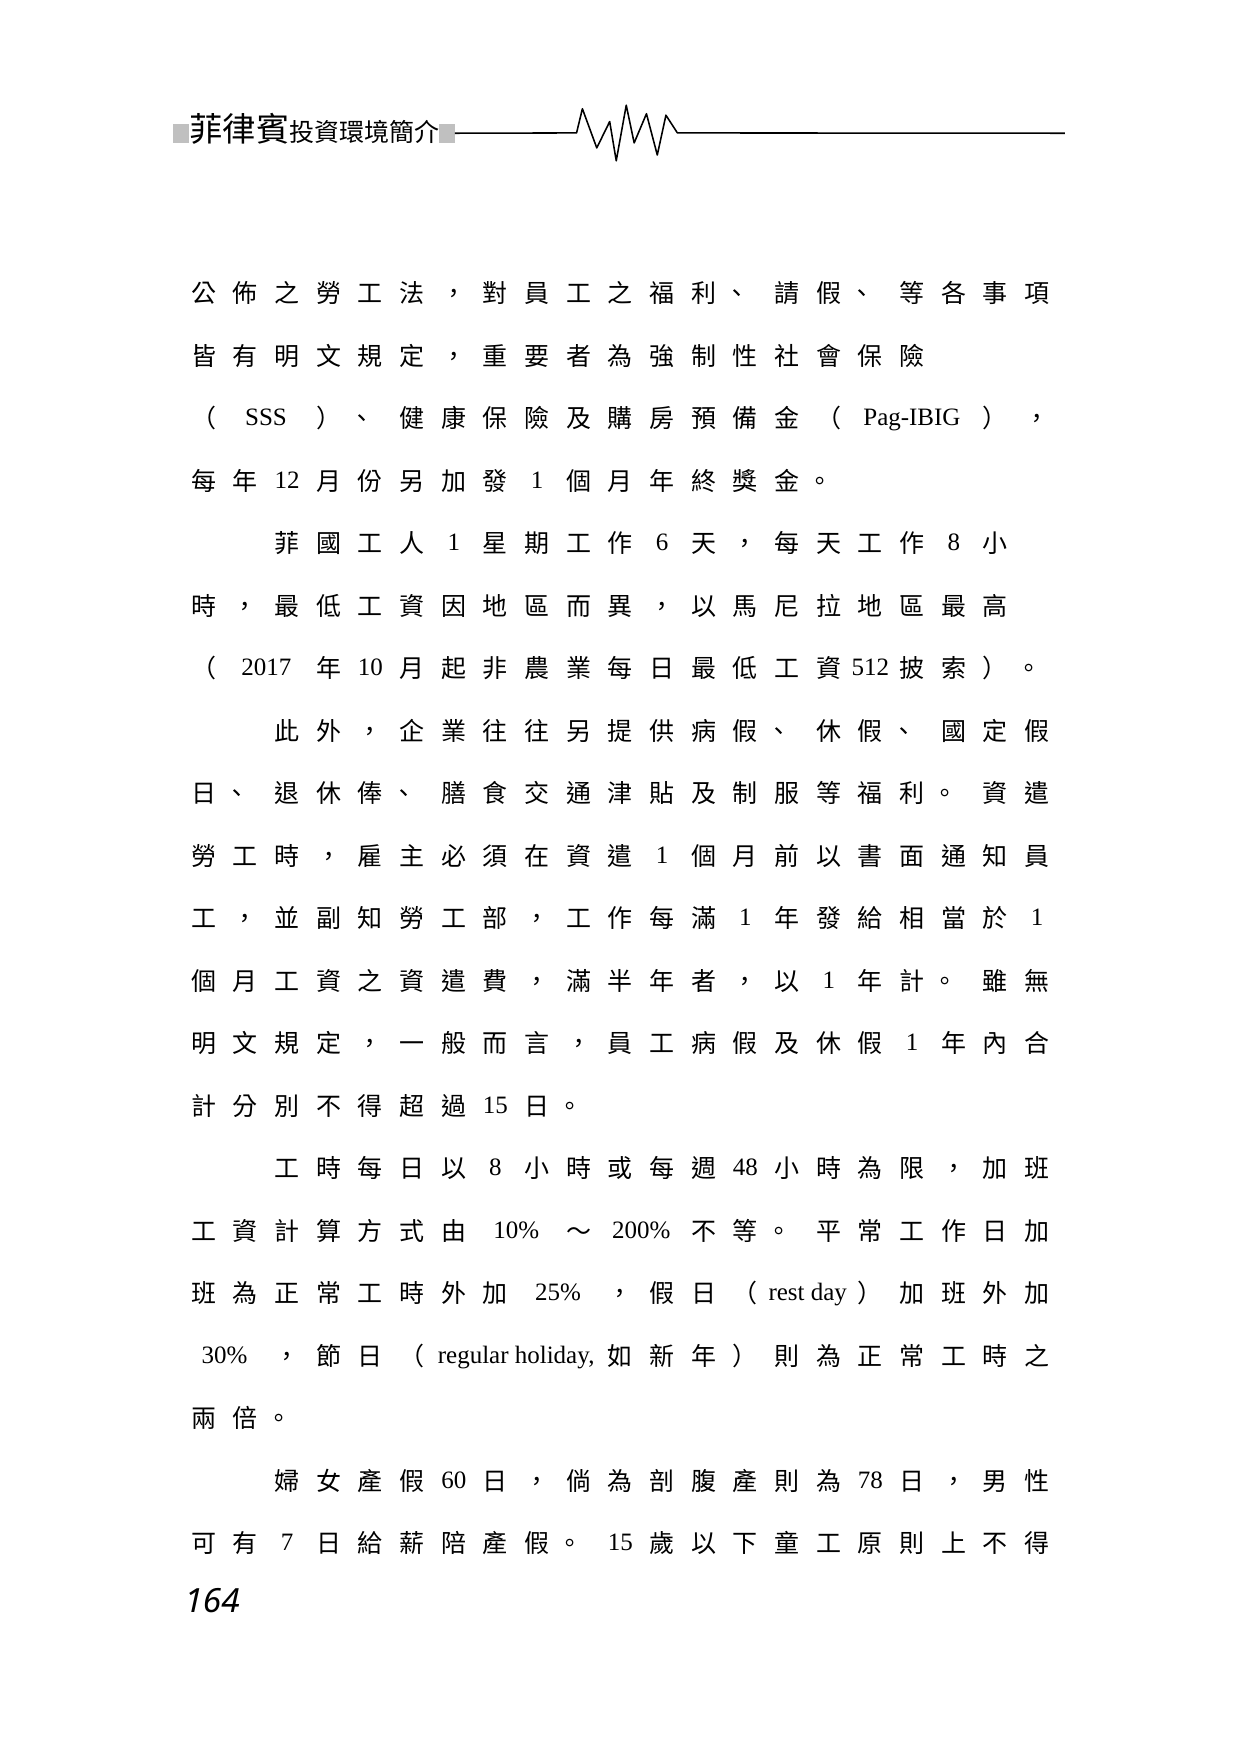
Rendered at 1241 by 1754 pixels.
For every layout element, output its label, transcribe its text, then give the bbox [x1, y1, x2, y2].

text 婦女產假60日，倘為剖腹產則為78日，男性可有7日給薪陪產假。15歲以下童工原則上不得 [183, 1438, 1058, 1563]
text 工時每日以8小時或每週48小時為限，加班工資計算方式由10%～200%不等。平常工作日加班為正常工時外加25%，假日（rest day）加班外加30%，節日（regular holiday,如新年）則為正常工時之兩倍。 [183, 1125, 1058, 1438]
text 此外，企業往往另提供病假、休假、國定假日、退休俸、膳食交通津貼及制服等福利。資遣勞工時，雇主必須在資遣1個月前以書面通知員工，並副知勞工部，工作每滿1年發給相當於1個月工資之資遣費，滿半年者，以1年計。雖無明文規定，一般而言，員工病假及休假1年內合計分別不得超過15日。 [183, 688, 1058, 1125]
text 菲國工人1星期工作6天，每天工作8小時，最低工資因地區而異，以馬尼拉地區最高（2017年10月起非農業每日最低工資512披索）。 [183, 500, 1058, 688]
text 公佈之勞工法，對員工之福利、請假、等各事項皆有明文規定，重要者為強制性社會保險（SSS）、健康保險及購房預備金（Pag-IBIG），每年12月份另加發1個月年終獎金。 [183, 250, 1058, 500]
